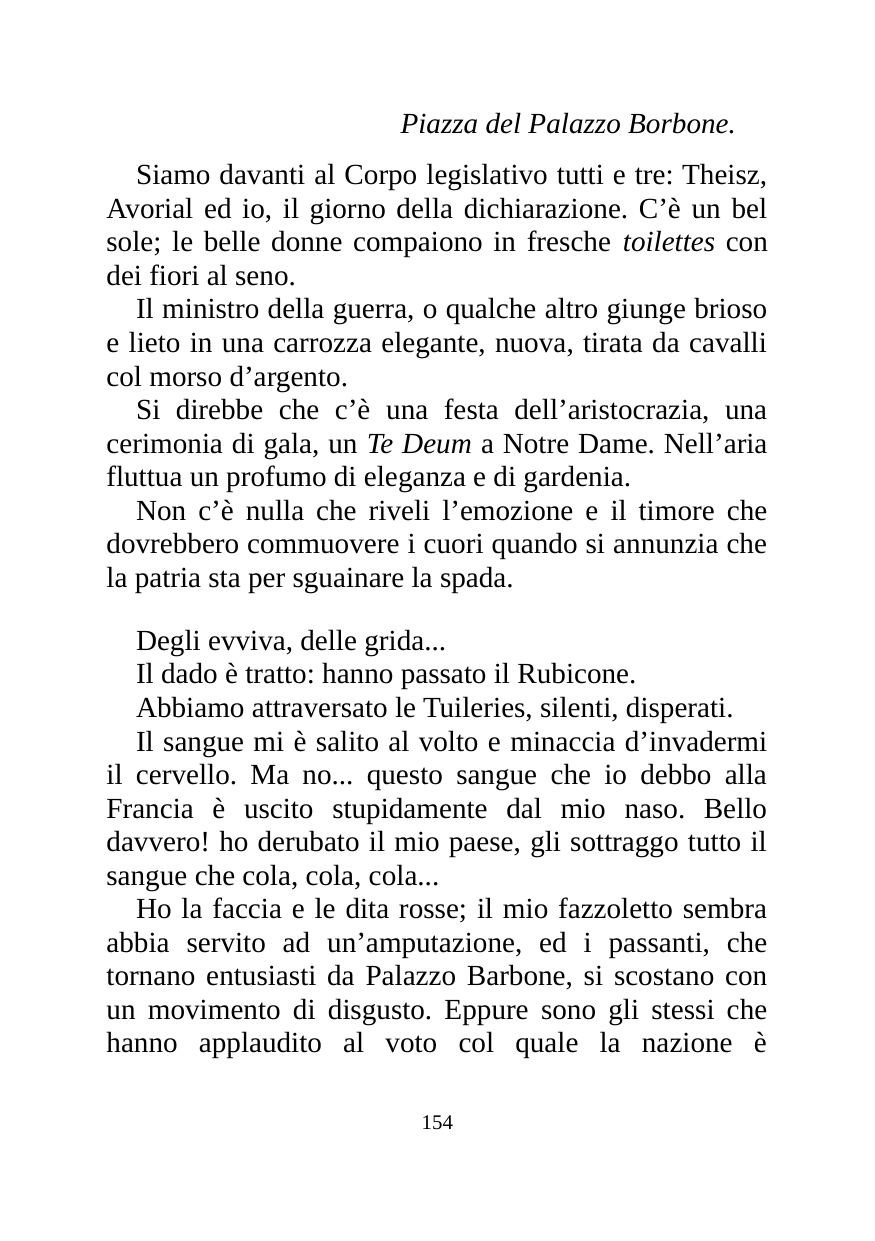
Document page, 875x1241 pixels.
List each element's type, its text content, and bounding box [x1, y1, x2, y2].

text Il ministro della guerra, o qualche altro giunge brioso e lieto in una carrozza elegante, nuova, tirata da cavalli col morso d’argento. [106, 292, 768, 392]
text Il sangue mi è salito al volto e minaccia d’invadermi il cervello. Ma no... questo sangue che io debbo alla Francia è uscito stupidamente dal mio naso. Bello davvero! ho derubato il mio paese, gli sottraggo tutto il sangue che cola, cola, cola... [106, 724, 768, 891]
text Ho la faccia e le dita rosse; il mio fazzoletto sembra abbia servito ad un’amputazione, ed i passanti, che tornano entusiasti da Palazzo Barbone, si scostano con un movimento di disgusto. Eppure sono gli stessi che hanno applaudito al voto col quale la nazione è [106, 891, 768, 1059]
text Degli evviva, delle grida... [106, 623, 768, 657]
text Siamo davanti al Corpo legislativo tutti e tre: Theisz, Avorial ed io, il giorno della dichiarazione. C’è un bel sole; le belle donne compaiono in fresche toilettes con dei fiori al seno. [106, 157, 768, 292]
text Non c’è nulla che riveli l’emozione e il timore che dovrebbero commuovere i cuori quando si annunzia che la patria sta per sguainare la spada. [106, 493, 768, 593]
text Si direbbe che c’è una festa dell’aristocrazia, una cerimonia di gala, un Te Deum a Notre Dame. Nell’aria fluttua un profumo di eleganza e di gardenia. [106, 392, 768, 493]
text Abbiamo attraversato le Tuileries, silenti, disperati. [106, 690, 768, 724]
text Il dado è tratto: hanno passato il Rubicone. [106, 657, 768, 690]
text Piazza del Palazzo Borbone. [106, 106, 738, 140]
